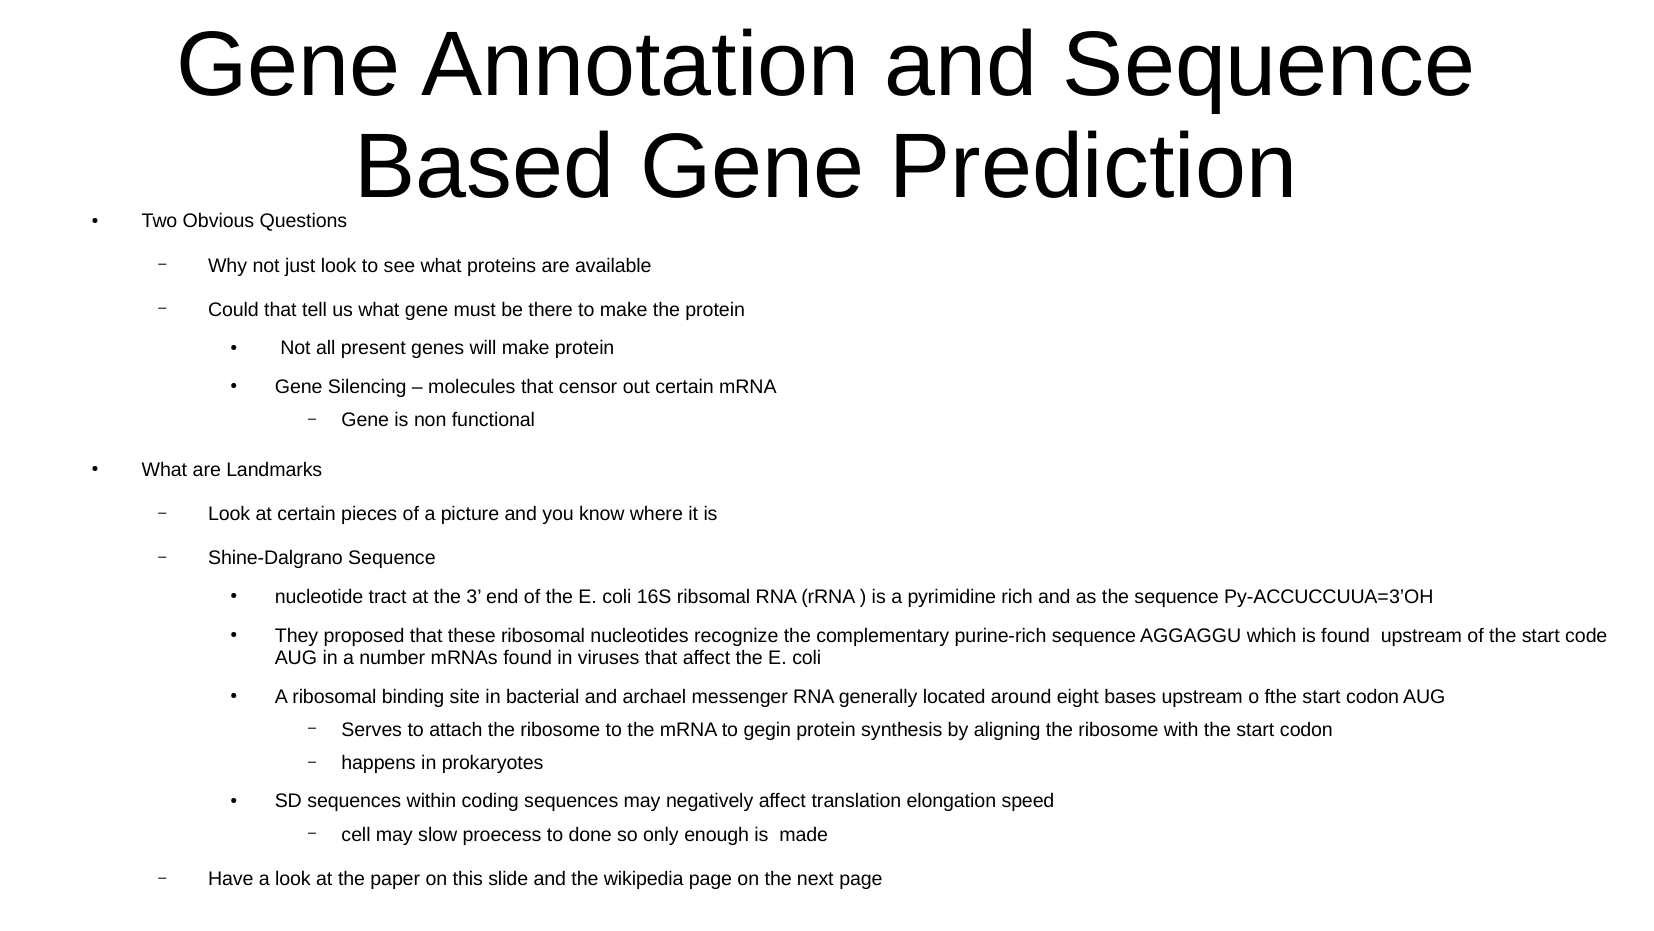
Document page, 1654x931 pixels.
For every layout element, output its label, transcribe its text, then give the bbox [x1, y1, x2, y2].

title Gene Annotation and Sequence Based Gene Prediction [82, 12, 1571, 210]
list Two Obvious Questions Why not just look to see what proteins are available Could that tell us what gene must be there to make the protein Not all present genes will make protein Gene Silencing – molecules that censor out certain mRNA Gene is non functional What are Landmarks Look at certain pieces of a picture and you know where it is Shine-Dalgrano Sequence nucleotide tract at the 3’ end of the E. coli 16S ribsomal RNA (rRNA ) is a pyrimidine rich and as the sequence Py-ACCUCCUUA=3’OH They proposed that these ribosomal nucleotides recognize the complementary purine-rich sequence AGGAGGU which is found upstream of the start code AUG in a number mRNAs found in viruses that affect the E. coli A ribosomal binding site in bacterial and archael messenger RNA generally located around eight bases upstream o fthe start codon AUG Serves to attach the ribosome to the mRNA to gegin protein synthesis by aligning the ribosome with the start codon happens in prokaryotes SD sequences within coding sequences may negatively affect translation elongation speed cell may slow proecess to done so only enough is made Have a look at the paper on this slide and the wikipedia page on the next page [75, 210, 1628, 893]
